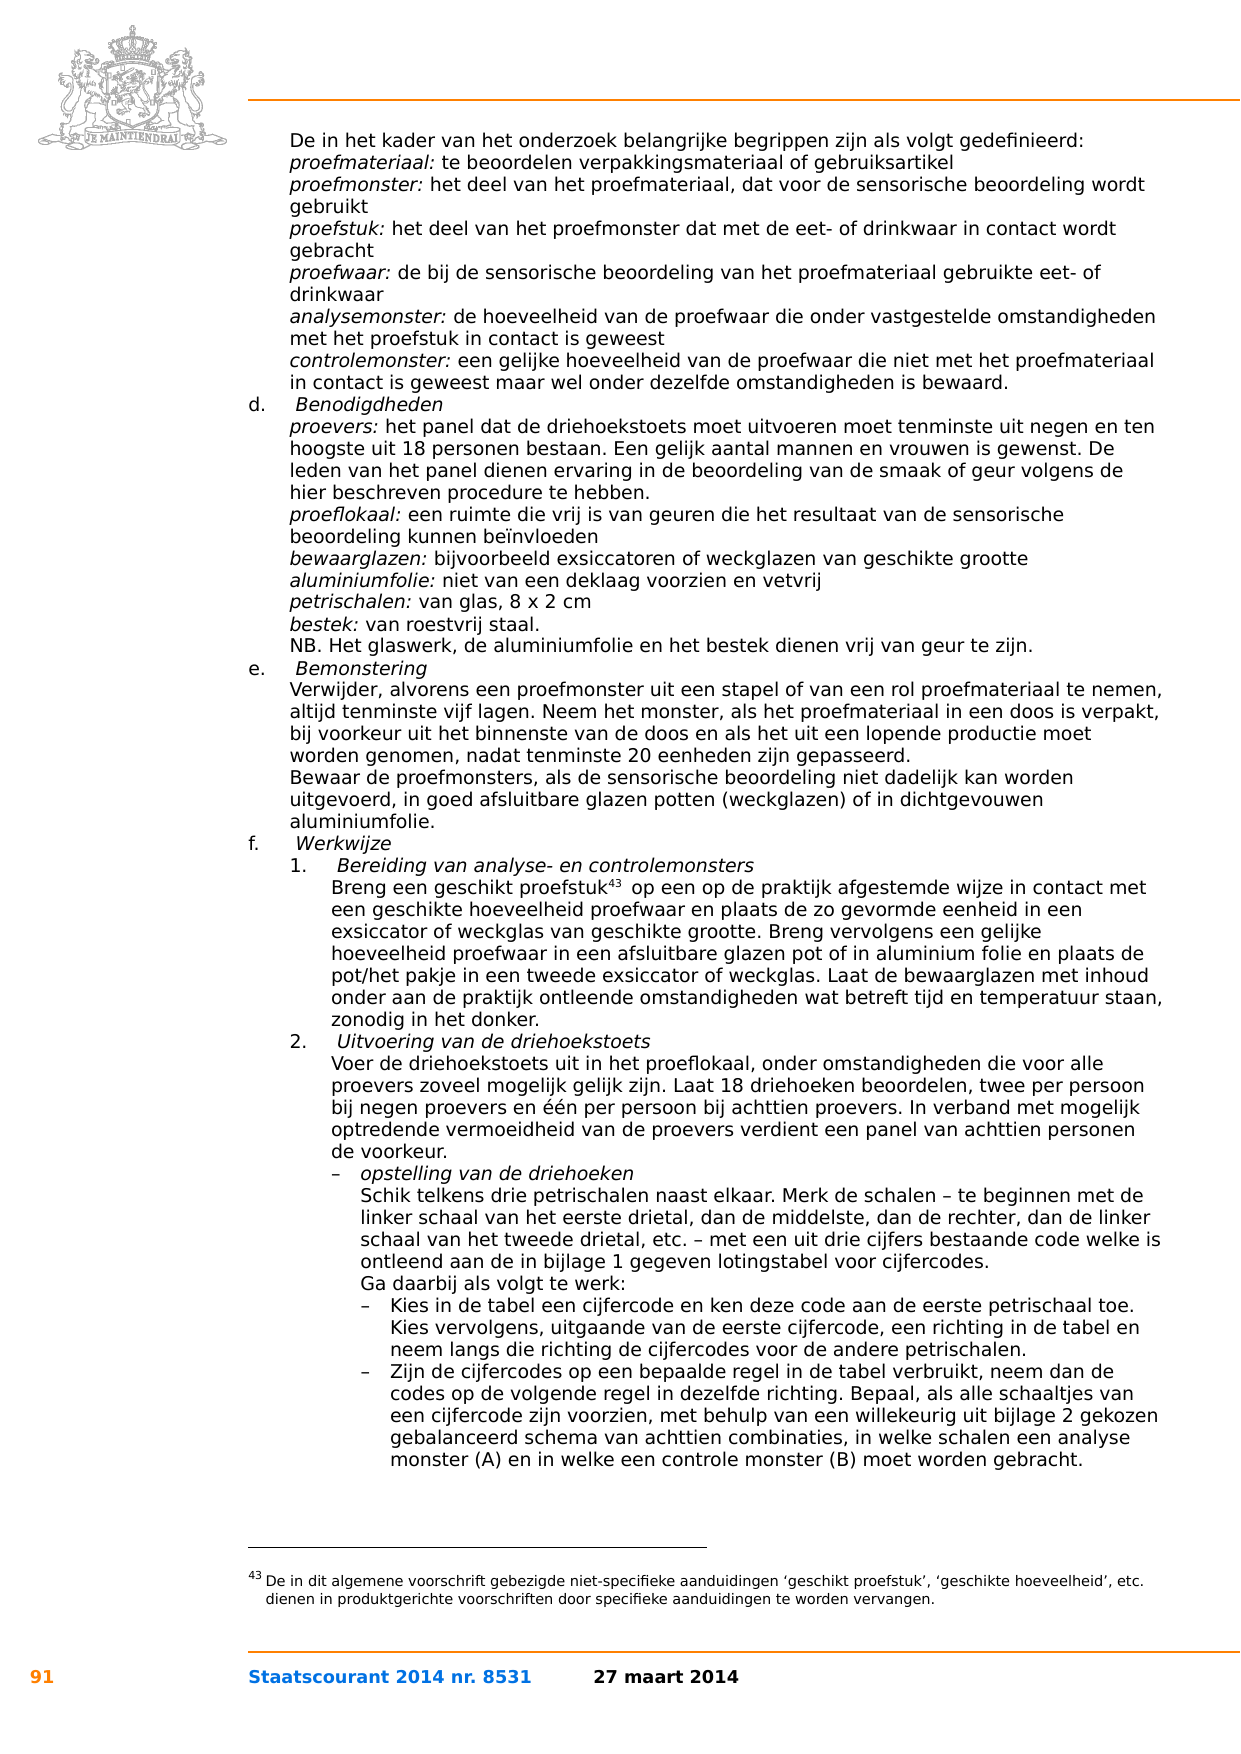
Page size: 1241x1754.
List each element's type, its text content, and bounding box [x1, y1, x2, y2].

text aluminiumfolie: niet van een deklaag voorzien en vetvrij [289, 569, 1163, 591]
text Voer de driehoekstoets uit in het proeflokaal, onder omstandigheden die voor alle proevers zoveel mogelijk gelijk zijn. Laat 18 driehoeken beoordelen, twee per persoon bij negen proevers en één per persoon bij achttien proevers. In verband met mogelijk optredende vermoeidheid van de proevers verdient een panel van achttien personen de voorkeur. [331, 1053, 1163, 1163]
text proefmateriaal: te beoordelen verpakkingsmateriaal of gebruiksartikel [289, 152, 1163, 174]
text – Zijn de cijfercodes op een bepaalde regel in de tabel verbruikt, neem dan de codes op de volgende regel in dezelfde richting. Bepaal, als alle schaaltjes van een cijfercode zijn voorzien, met behulp van een willekeurig uit bijlage 2 gekozen gebalanceerd schema van achttien combinaties, in welke schalen een analyse monster (A) en in welke een controle monster (B) moet worden gebracht. [360, 1361, 1163, 1471]
text d. Benodigdheden [248, 394, 1163, 416]
text – Kies in de tabel een cijfercode en ken deze code aan de eerste petrischaal toe. Kies vervolgens, uitgaande van de eerste cijfercode, een richting in de tabel en neem langs die richting de cijfercodes voor de andere petrischalen. [360, 1295, 1163, 1361]
text NB. Het glaswerk, de aluminiumfolie en het bestek dienen vrij van geur te zijn. [289, 635, 1163, 657]
text proefmonster: het deel van het proefmateriaal, dat voor de sensorische beoordeling wordt gebruikt [289, 174, 1163, 218]
text De in dit algemene voorschrift gebezigde niet-specifieke aanduidingen ‘geschikt proefstuk’, ‘geschikte hoeveelheid’, etc. dienen in produktgerichte voorschriften door specifieke aanduidingen te worden vervangen. [248, 1569, 1163, 1608]
text f. Werkwijze [248, 833, 1163, 855]
text proevers: het panel dat de driehoekstoets moet uitvoeren moet tenminste uit negen en ten hoogste uit 18 personen bestaan. Een gelijk aantal mannen en vrouwen is gewenst. De leden van het panel dienen ervaring in de beoordeling van de smaak of geur volgens de hier beschreven procedure te hebben. [289, 416, 1163, 503]
text e. Bemonstering [248, 657, 1163, 679]
text Breng een geschikt proefstuk op een op de praktijk afgestemde wijze in contact met een geschikte hoeveelheid proefwaar en plaats de zo gevormde eenheid in een exsiccator of weckglas van geschikte grootte. Breng vervolgens een gelijke hoeveelheid proefwaar in een afsluitbare glazen pot of in aluminium folie en plaats de pot/het pakje in een tweede exsiccator of weckglas. Laat de bewaarglazen met inhoud onder aan de praktijk ontleende omstandigheden wat betreft tijd en temperatuur staan, zonodig in het donker. [331, 877, 1163, 1031]
text analysemonster: de hoeveelheid van de proefwaar die onder vastgestelde omstandigheden met het proefstuk in contact is geweest [289, 306, 1163, 350]
picture [38, 25, 227, 150]
text proefwaar: de bij de sensorische beoordeling van het proefmateriaal gebruikte eet- of drinkwaar [289, 262, 1163, 306]
text De in het kader van het onderzoek belangrijke begrippen zijn als volgt gedefinieerd: [289, 130, 1163, 152]
text bestek: van roestvrij staal. [289, 613, 1163, 635]
text Verwijder, alvorens een proefmonster uit een stapel of van een rol proefmateriaal te nemen, altijd tenminste vijf lagen. Neem het monster, als het proefmateriaal in een doos is verpakt, bij voorkeur uit het binnenste van de doos en als het uit een lopende productie moet worden genomen, nadat tenminste 20 eenheden zijn gepasseerd. [289, 679, 1163, 767]
text petrischalen: van glas, 8 x 2 cm [289, 591, 1163, 613]
text Schik telkens drie petrischalen naast elkaar. Merk de schalen – te beginnen met de linker schaal van het eerste drietal, dan de middelste, dan de rechter, dan de linker schaal van het tweede drietal, etc. – met een uit drie cijfers bestaande code welke is ontleend aan de in bijlage 1 gegeven lotingstabel voor cijfercodes. [360, 1185, 1163, 1273]
text 1. Bereiding van analyse- en controlemonsters [289, 855, 1163, 877]
text Ga daarbij als volgt te werk: [360, 1273, 1163, 1295]
text 2. Uitvoering van de driehoekstoets [289, 1031, 1163, 1053]
text proeflokaal: een ruimte die vrij is van geuren die het resultaat van de sensorische beoordeling kunnen beïnvloeden [289, 503, 1163, 547]
text bewaarglazen: bijvoorbeeld exsiccatoren of weckglazen van geschikte grootte [289, 547, 1163, 569]
text proefstuk: het deel van het proefmonster dat met de eet- of drinkwaar in contact wordt gebracht [289, 218, 1163, 262]
text Bewaar de proefmonsters, als de sensorische beoordeling niet dadelijk kan worden uitgevoerd, in goed afsluitbare glazen potten (weckglazen) of in dichtgevouwen aluminiumfolie. [289, 767, 1163, 833]
text – opstelling van de driehoeken [331, 1163, 1163, 1185]
text controlemonster: een gelijke hoeveelheid van de proefwaar die niet met het proefmateriaal in contact is geweest maar wel onder dezelfde omstandigheden is bewaard. [289, 350, 1163, 394]
